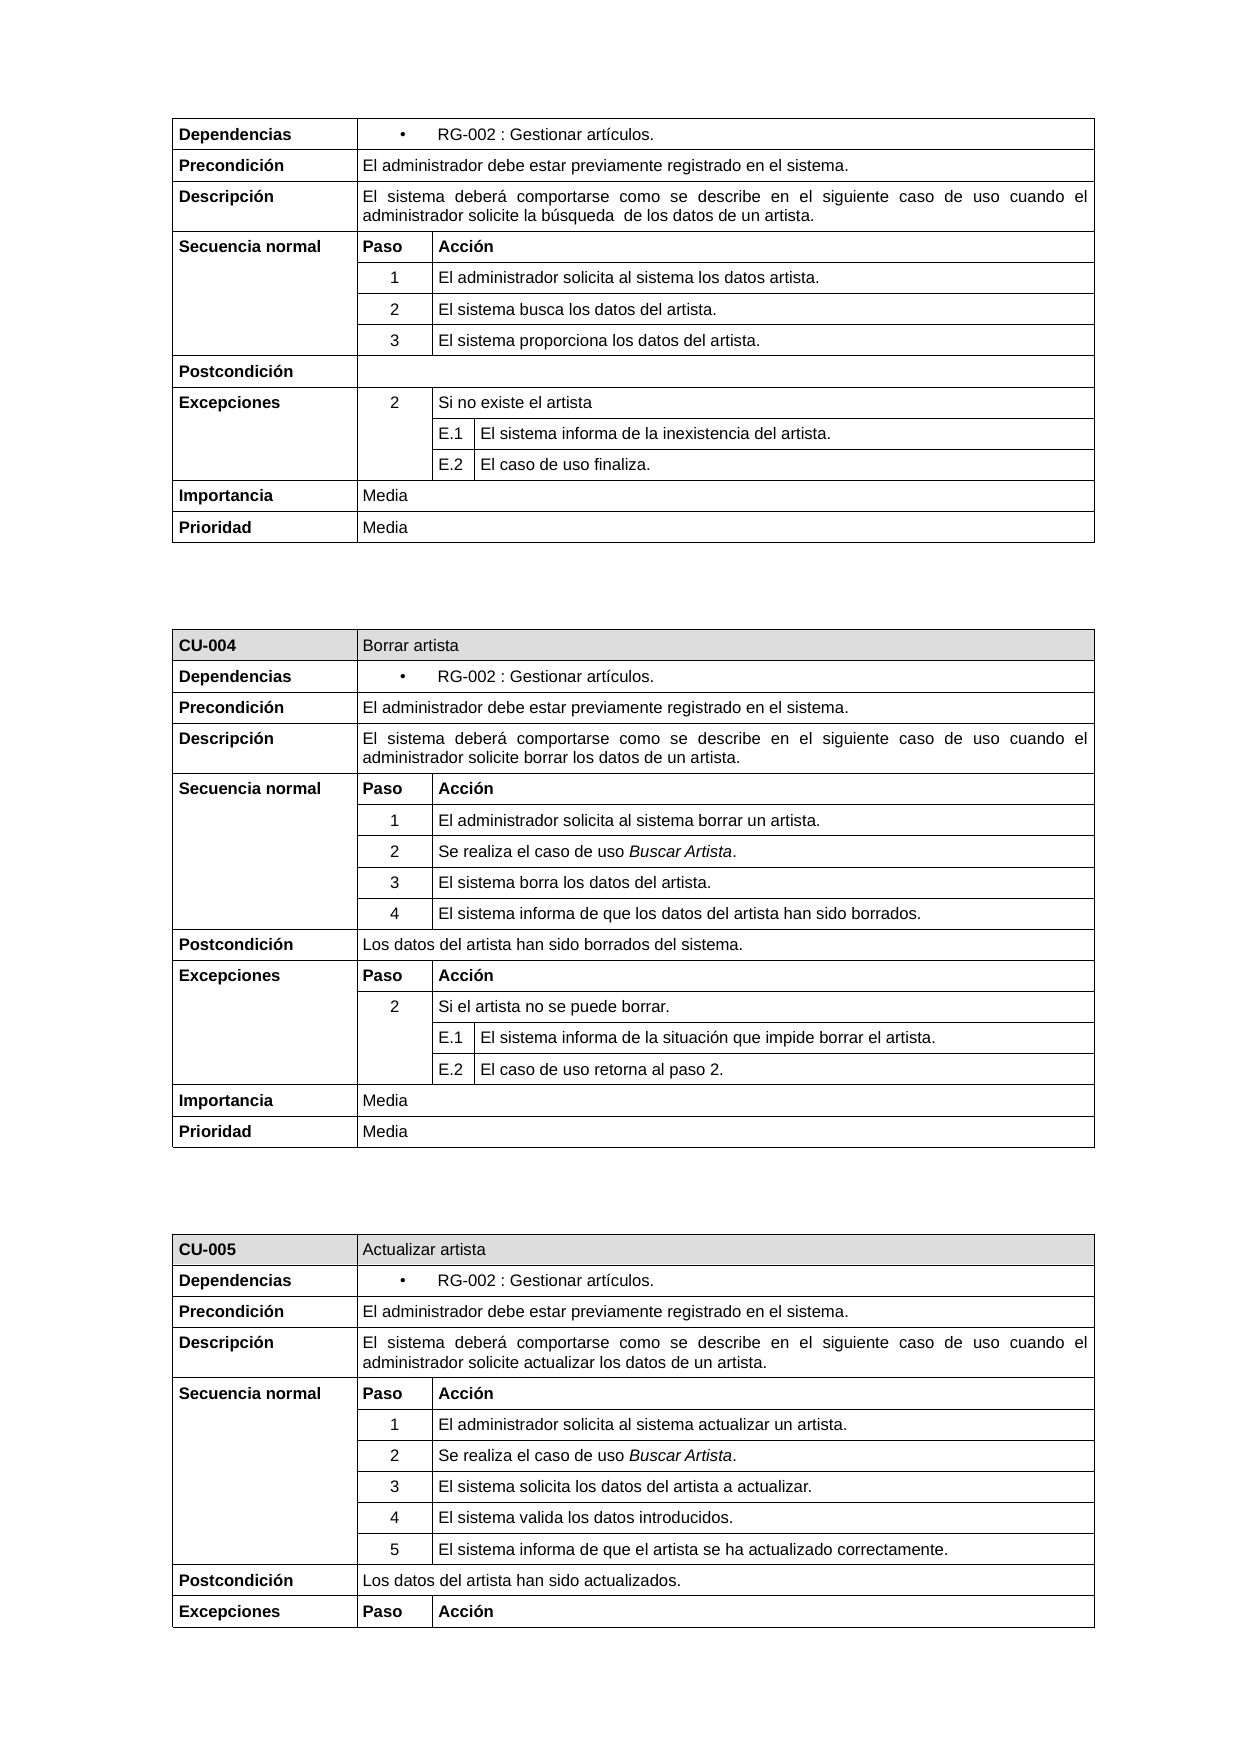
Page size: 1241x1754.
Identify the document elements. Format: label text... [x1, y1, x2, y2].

table_cell Precondición [173, 1297, 357, 1327]
table_header CU-005 [173, 1235, 357, 1264]
table_cell 2 [358, 836, 432, 866]
table_cell Media [358, 1117, 1094, 1147]
table_cell Descripción [173, 1328, 357, 1377]
table_cell Importancia [173, 1085, 357, 1116]
table_cell E.1 [433, 1023, 474, 1053]
table_cell El administrador debe estar previamente registrado en el sistema. [358, 150, 1094, 181]
table_cell [358, 356, 1094, 387]
table_cell Secuencia normal [173, 232, 357, 355]
table_cell Acción [433, 1378, 1094, 1408]
table_cell Paso [358, 232, 432, 262]
table_cell Excepciones [173, 388, 357, 480]
table_cell El sistema deberá comportarse como se describe en el siguiente caso de uso cuando el administrador solicite la búsqueda de los datos de un artista. [358, 182, 1094, 231]
table_cell 2 [358, 294, 432, 324]
table_cell E.2 [433, 450, 474, 480]
table_cell Excepciones [173, 961, 357, 1084]
table_cell El administrador debe estar previamente registrado en el sistema. [358, 693, 1094, 723]
table_cell Prioridad [173, 512, 357, 542]
table_cell 3 [358, 868, 432, 897]
table_cell Dependencias [173, 119, 357, 149]
table_cell E.2 [433, 1054, 474, 1084]
table_cell El administrador solicita al sistema borrar un artista. [433, 805, 1094, 835]
table_cell Se realiza el caso de uso Buscar Artista. [433, 836, 1094, 866]
table_cell 4 [358, 899, 432, 929]
table_cell Los datos del artista han sido borrados del sistema. [358, 930, 1094, 960]
table_cell Si no existe el artista [433, 388, 1094, 418]
table_cell 3 [358, 1472, 432, 1502]
table_cell Acción [433, 1596, 1094, 1626]
table_cell El sistema borra los datos del artista. [433, 868, 1094, 897]
table_cell Si el artista no se puede borrar. [433, 992, 1094, 1022]
table_cell 4 [358, 1503, 432, 1533]
table_cell Media [358, 512, 1094, 542]
table_cell Acción [433, 961, 1094, 991]
table_cell RG-002 : Gestionar artículos. [358, 661, 1094, 691]
table_cell RG-002 : Gestionar artículos. [358, 119, 1094, 149]
table_cell El sistema proporciona los datos del artista. [433, 325, 1094, 355]
table_cell 2 [358, 388, 432, 480]
table_cell Postcondición [173, 1565, 357, 1595]
table_cell El caso de uso retorna al paso 2. [475, 1054, 1094, 1084]
table_cell Secuencia normal [173, 774, 357, 929]
table_cell Postcondición [173, 356, 357, 387]
table_cell 3 [358, 325, 432, 355]
table_cell El sistema valida los datos introducidos. [433, 1503, 1094, 1533]
table_cell E.1 [433, 419, 474, 449]
table_cell Paso [358, 1596, 432, 1626]
table_cell Descripción [173, 182, 357, 231]
table_cell Prioridad [173, 1117, 357, 1147]
table_cell El sistema busca los datos del artista. [433, 294, 1094, 324]
table_cell Dependencias [173, 1266, 357, 1296]
table_cell El sistema deberá comportarse como se describe en el siguiente caso de uso cuando el administrador solicite borrar los datos de un artista. [358, 724, 1094, 773]
table_cell RG-002 : Gestionar artículos. [358, 1266, 1094, 1296]
table_cell Postcondición [173, 930, 357, 960]
table_cell El caso de uso finaliza. [475, 450, 1094, 480]
table_cell 1 [358, 805, 432, 835]
table_cell 5 [358, 1534, 432, 1564]
table_cell 1 [358, 1410, 432, 1439]
table_header CU-004 [173, 630, 357, 660]
table_cell 1 [358, 263, 432, 293]
table_cell El sistema informa de la inexistencia del artista. [475, 419, 1094, 449]
table_cell Importancia [173, 481, 357, 511]
table_cell Precondición [173, 693, 357, 723]
table_cell Los datos del artista han sido actualizados. [358, 1565, 1094, 1595]
table_cell Precondición [173, 150, 357, 181]
table_cell Se realiza el caso de uso Buscar Artista. [433, 1441, 1094, 1471]
table_cell El sistema deberá comportarse como se describe en el siguiente caso de uso cuando el administrador solicite actualizar los datos de un artista. [358, 1328, 1094, 1377]
table_cell El sistema informa de la situación que impide borrar el artista. [475, 1023, 1094, 1053]
table_cell Dependencias [173, 661, 357, 691]
table_header Actualizar artista [358, 1235, 1094, 1264]
table_cell Paso [358, 1378, 432, 1408]
table_cell 2 [358, 1441, 432, 1471]
table_cell 2 [358, 992, 432, 1084]
table_cell Acción [433, 232, 1094, 262]
table_cell Acción [433, 774, 1094, 804]
table_cell Media [358, 1085, 1094, 1116]
table_cell El administrador debe estar previamente registrado en el sistema. [358, 1297, 1094, 1327]
table_cell Secuencia normal [173, 1378, 357, 1564]
table_cell El sistema informa de que los datos del artista han sido borrados. [433, 899, 1094, 929]
table_cell Excepciones [173, 1596, 357, 1626]
table_cell Descripción [173, 724, 357, 773]
table_cell El sistema informa de que el artista se ha actualizado correctamente. [433, 1534, 1094, 1564]
table_cell El sistema solicita los datos del artista a actualizar. [433, 1472, 1094, 1502]
table_cell Paso [358, 774, 432, 804]
table_cell Paso [358, 961, 432, 991]
table_cell El administrador solicita al sistema los datos artista. [433, 263, 1094, 293]
table_header Borrar artista [358, 630, 1094, 660]
table_cell Media [358, 481, 1094, 511]
table_cell El administrador solicita al sistema actualizar un artista. [433, 1410, 1094, 1439]
